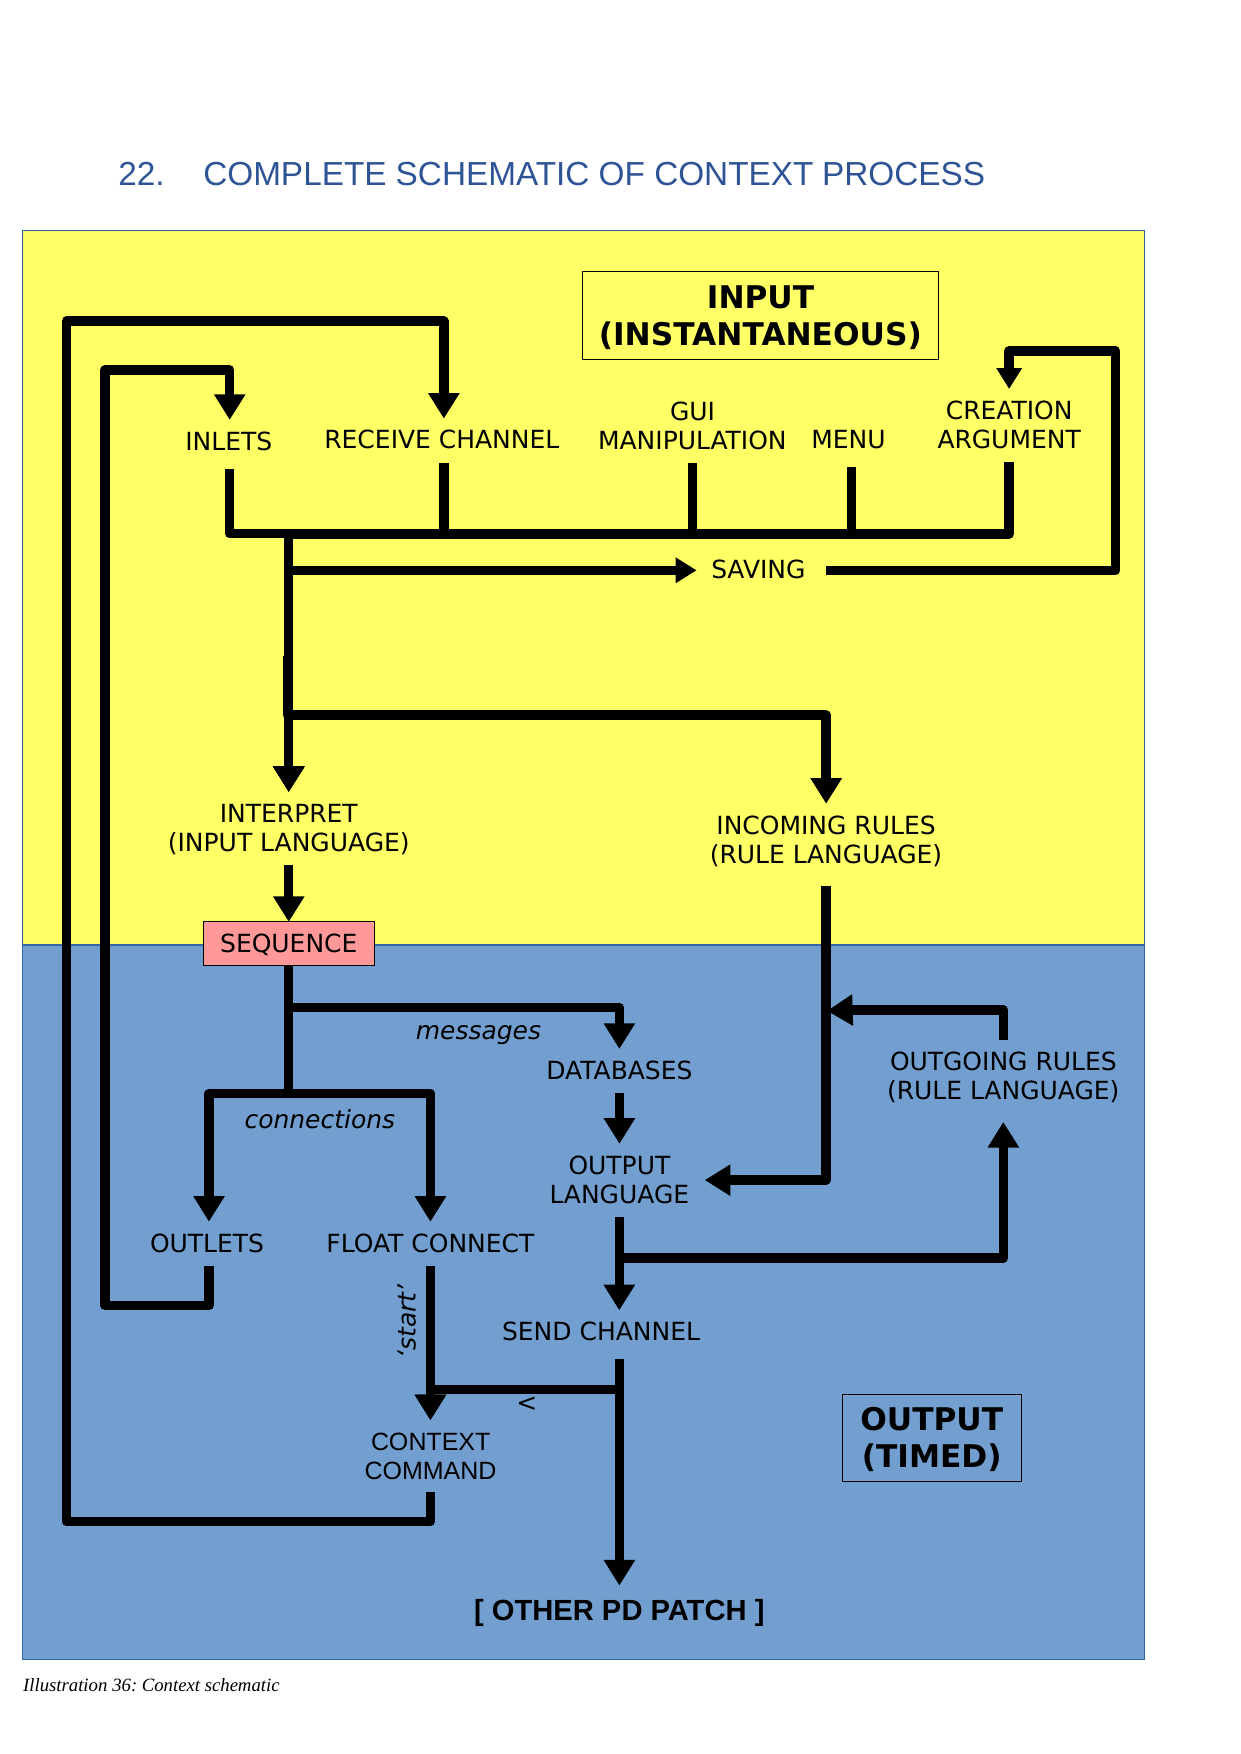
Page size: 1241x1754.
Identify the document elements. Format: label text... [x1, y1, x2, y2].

list Illustration 36: Context schematic [23, 1660, 1145, 1696]
subtitle COMPLETE SCHEMATIC OF CONTEXT PROCESS [118, 153, 1122, 192]
